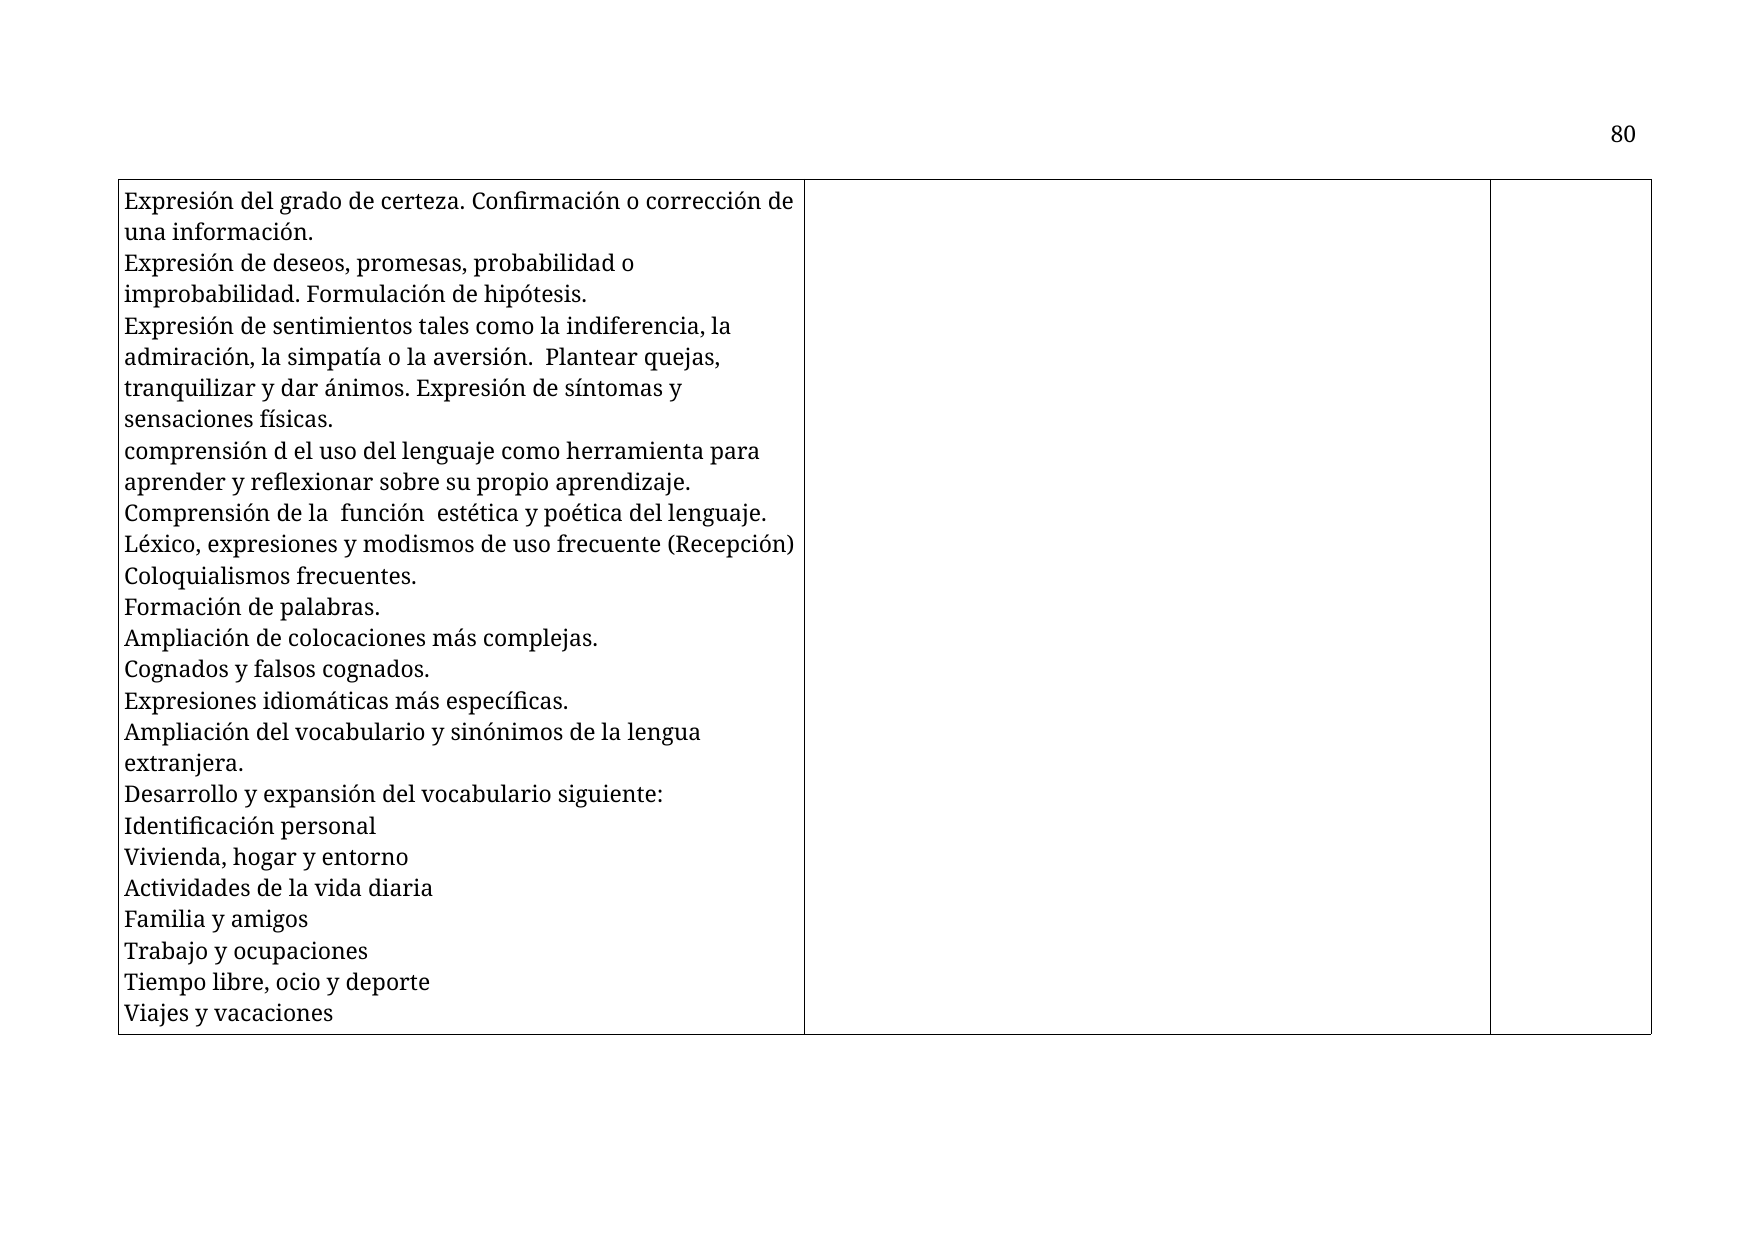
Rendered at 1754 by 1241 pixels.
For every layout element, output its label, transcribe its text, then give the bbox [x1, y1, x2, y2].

table_cell [805, 180, 1490, 1034]
table_cell [1491, 180, 1651, 1034]
table_cell Expresión del grado de certeza. Confirmación o corrección de una información. Expresión de deseos, promesas, probabilidad o improbabilidad. Formulación de hipótesis. Expresión de sentimientos tales como la indiferencia, la admiración, la simpatía o la aversión. Plantear quejas, tranquilizar y dar ánimos. Expresión de síntomas y sensaciones físicas. comprensión d el uso del lenguaje como herramienta para aprender y reflexionar sobre su propio aprendizaje. Comprensión de la función estética y poética del lenguaje. Léxico, expresiones y modismos de uso frecuente (Recepción) Coloquialismos frecuentes. Formación de palabras. Ampliación de colocaciones más complejas. Cognados y falsos cognados. Expresiones idiomáticas más específicas. Ampliación del vocabulario y sinónimos de la lengua extranjera. Desarrollo y expansión del vocabulario siguiente: Identificación personal Vivienda, hogar y entorno Actividades de la vida diaria Familia y amigos Trabajo y ocupaciones Tiempo libre, ocio y deporte Viajes y vacaciones [119, 180, 804, 1034]
